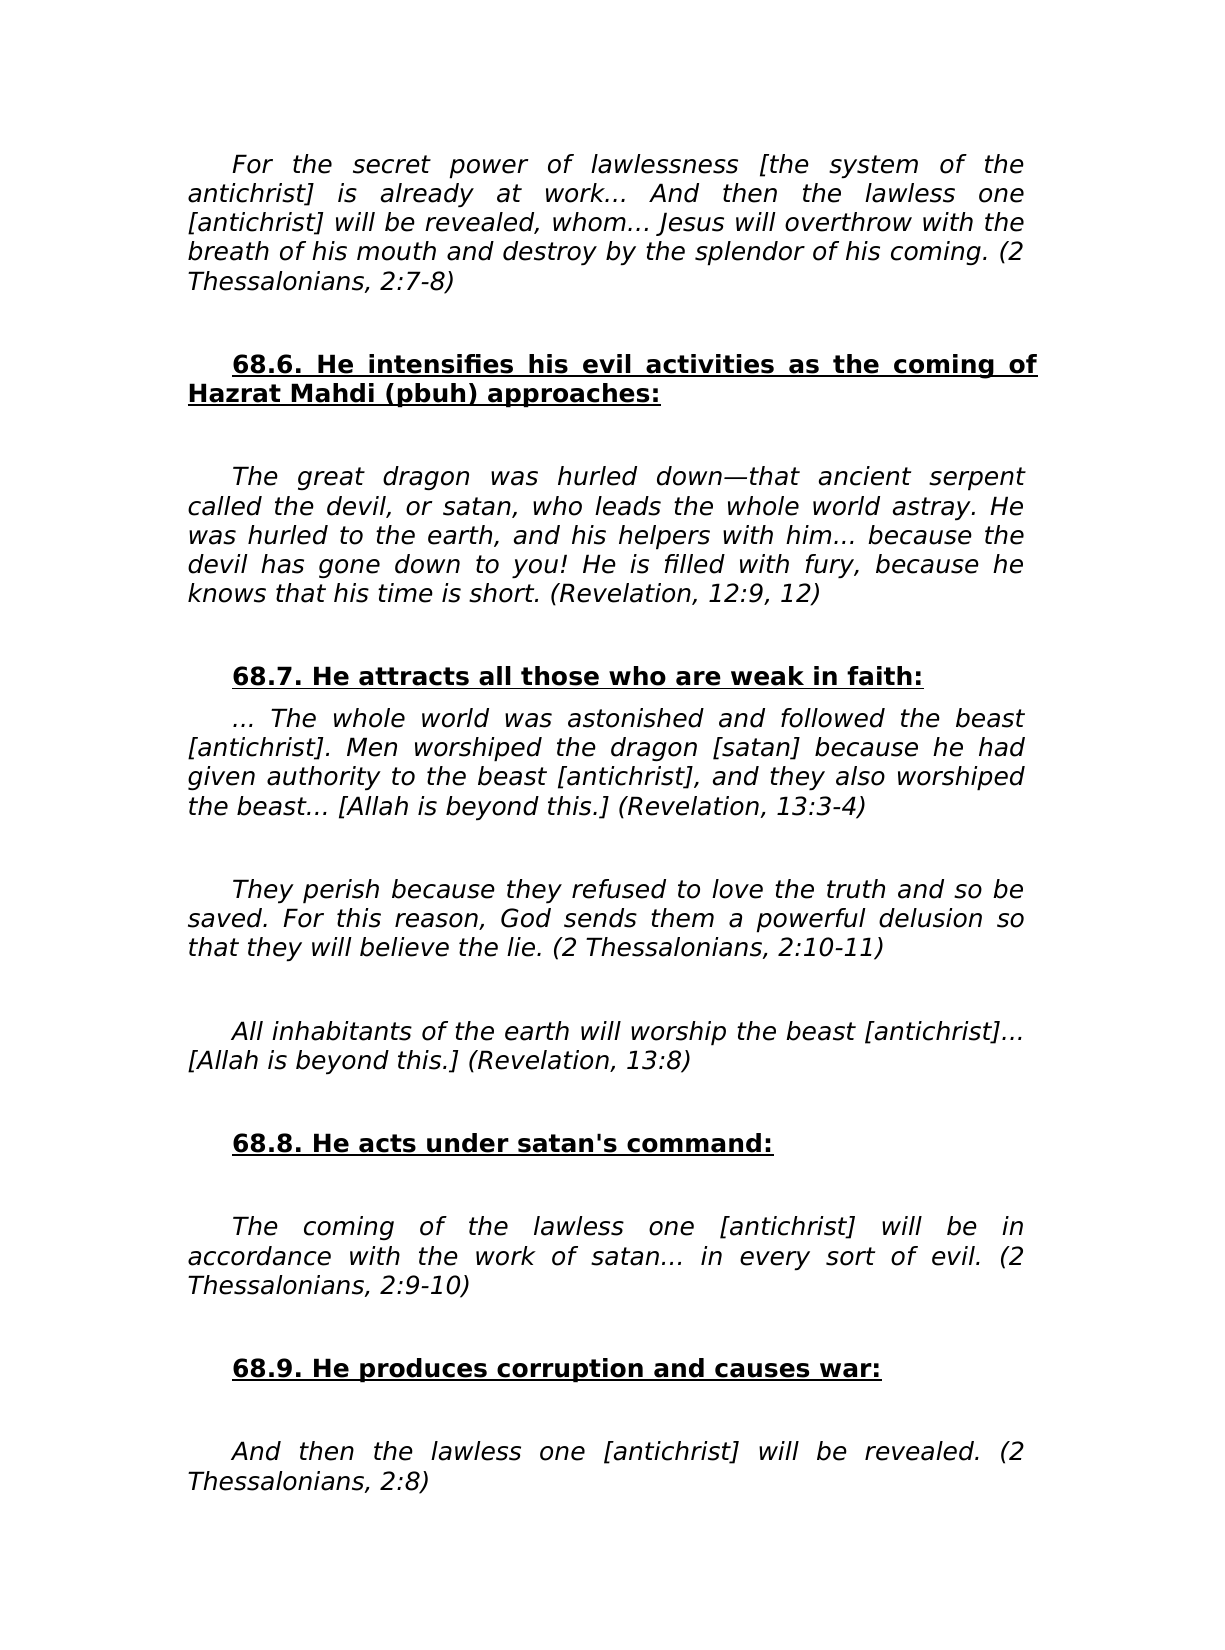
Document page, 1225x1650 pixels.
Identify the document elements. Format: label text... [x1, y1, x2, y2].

text And then the lawless one [antichrist] will be revealed. (2 Thessalonians, 2:8) [187, 1437, 1026, 1496]
text All inhabitants of the earth will worship the beast [antichrist]... [Allah is beyond this.] (Revelation, 13:8) [187, 1017, 1026, 1075]
text The great dragon was hurled down—that ancient serpent called the devil, or satan, who leads the whole world astray. He was hurled to the earth, and his helpers with him... because the devil has gone down to you! He is filled with fury, because he knows that his time is short. (Revelation, 12:9, 12) [187, 462, 1026, 608]
text They perish because they refused to love the truth and so be saved. For this reason, God sends them a powerful delusion so that they will believe the lie. (2 Thessalonians, 2:10-11) [187, 875, 1026, 962]
text For the secret power of lawlessness [the system of the antichrist] is already at work... And then the lawless one [antichrist] will be revealed, whom... Jesus will overthrow with the breath of his mouth and destroy by the splendor of his coming. (2 Thessalonians, 2:7-8) [187, 150, 1026, 296]
text The coming of the lawless one [antichrist] will be in accordance with the work of satan... in every sort of evil. (2 Thessalonians, 2:9-10) [187, 1212, 1026, 1300]
text 68.7. He attracts all those who are weak in faith: [187, 662, 1037, 692]
text 68.9. He produces corruption and causes war: [187, 1354, 1037, 1383]
text ... The whole world was astonished and followed the beast [antichrist]. Men worshiped the dragon [satan] because he had given authority to the beast [antichrist], and they also worshiped the beast... [Allah is beyond this.] (Revelation, 13:3-4) [187, 704, 1026, 821]
text 68.8. He acts under satan's command: [187, 1129, 1037, 1158]
text 68.6. He intensifies his evil activities as the coming of Hazrat Mahdi (pbuh) approaches: [187, 350, 1037, 408]
